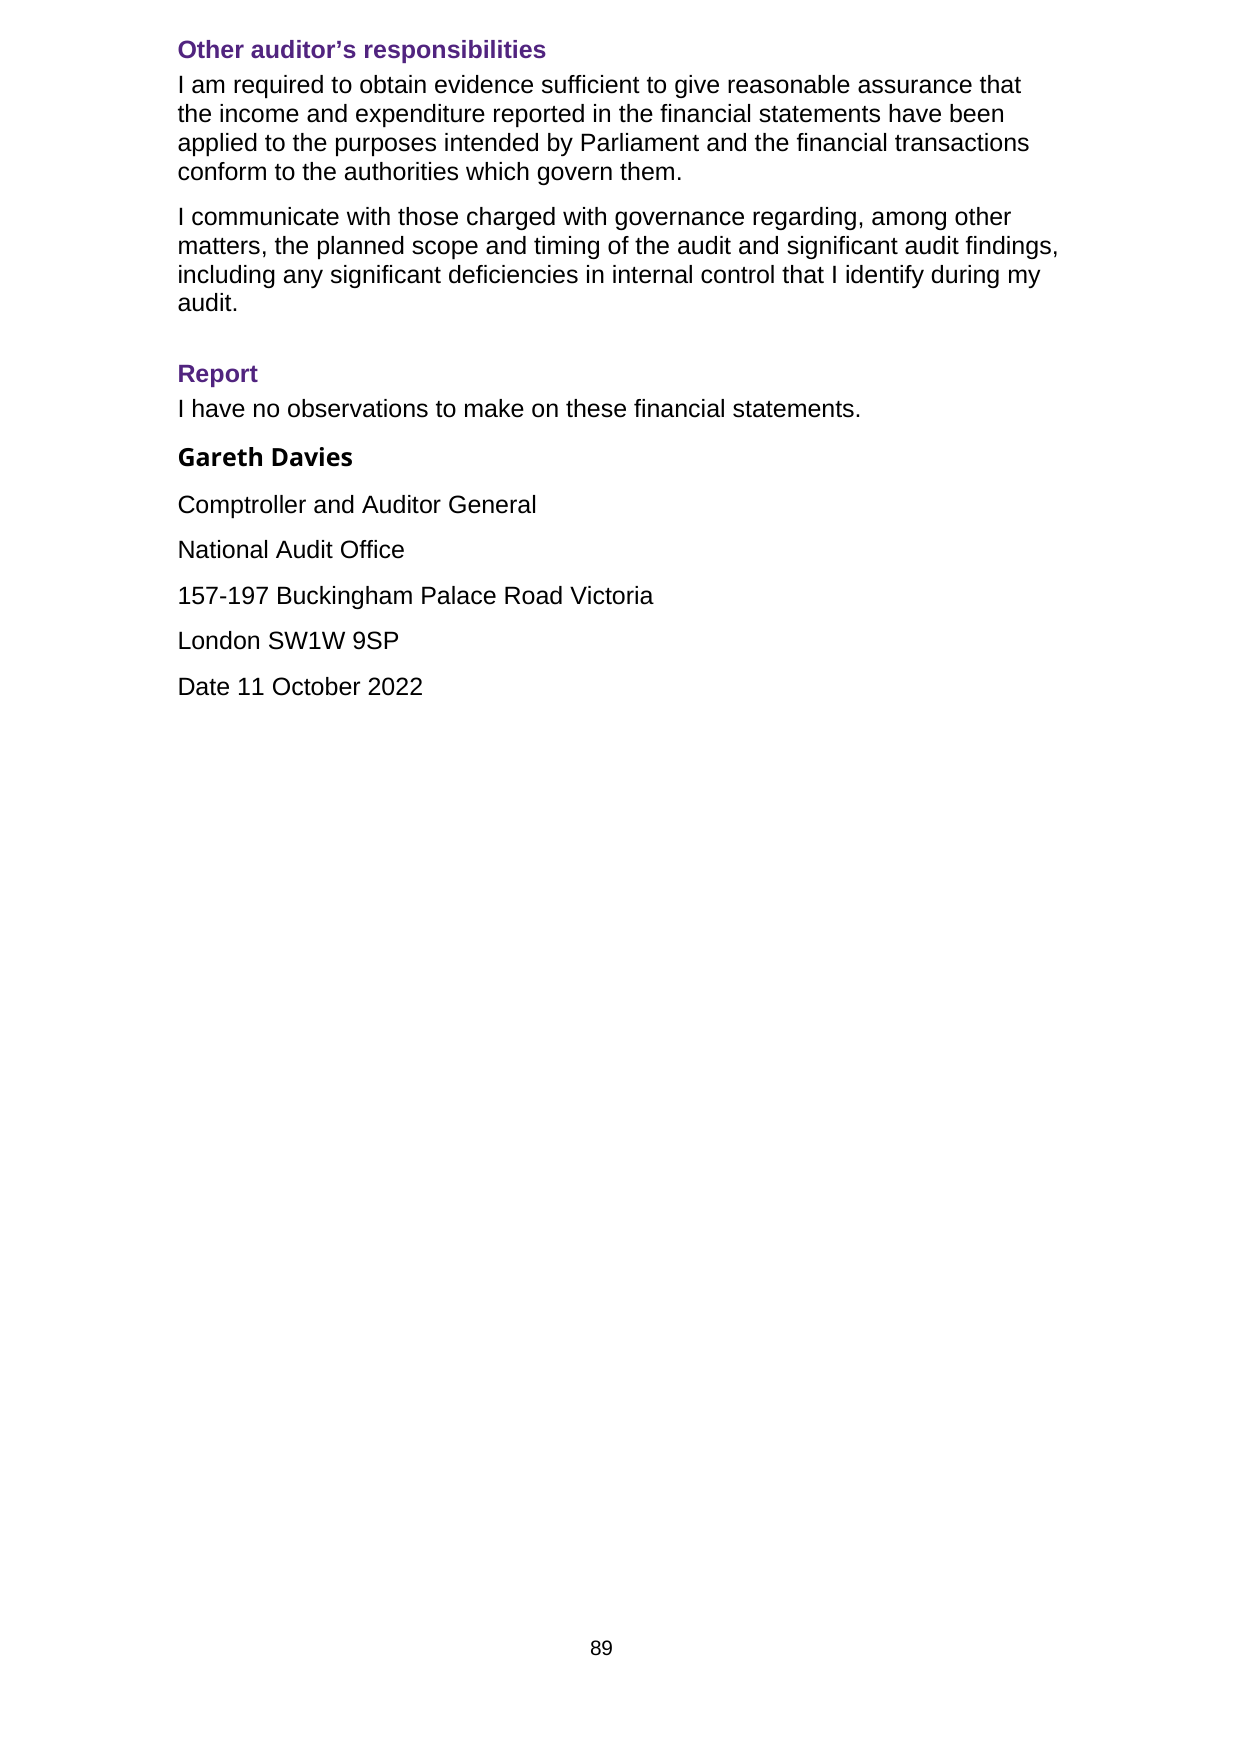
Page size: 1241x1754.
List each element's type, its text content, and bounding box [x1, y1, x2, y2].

text I have no observations to make on these financial statements. [177, 394, 1063, 422]
text Date 11 October 2022 [177, 672, 1063, 700]
subtitle Report [177, 359, 1063, 387]
text I communicate with those charged with governance regarding, among other matters, the planned scope and timing of the audit and significant audit findings, including any significant deficiencies in internal control that I identify during my audit. [177, 202, 1063, 317]
text Comptroller and Auditor General [177, 490, 1063, 519]
text I am required to obtain evidence sufficient to give reasonable assurance that the income and expenditure reported in the financial statements have been applied to the purposes intended by Parliament and the financial transactions conform to the authorities which govern them. [177, 70, 1063, 185]
text Gareth Davies [177, 439, 1063, 473]
text London SW1W 9SP [177, 626, 1063, 655]
text 157-197 Buckingham Palace Road Victoria [177, 581, 1063, 609]
subtitle Other auditor’s responsibilities [177, 35, 1063, 64]
text National Audit Office [177, 535, 1063, 564]
